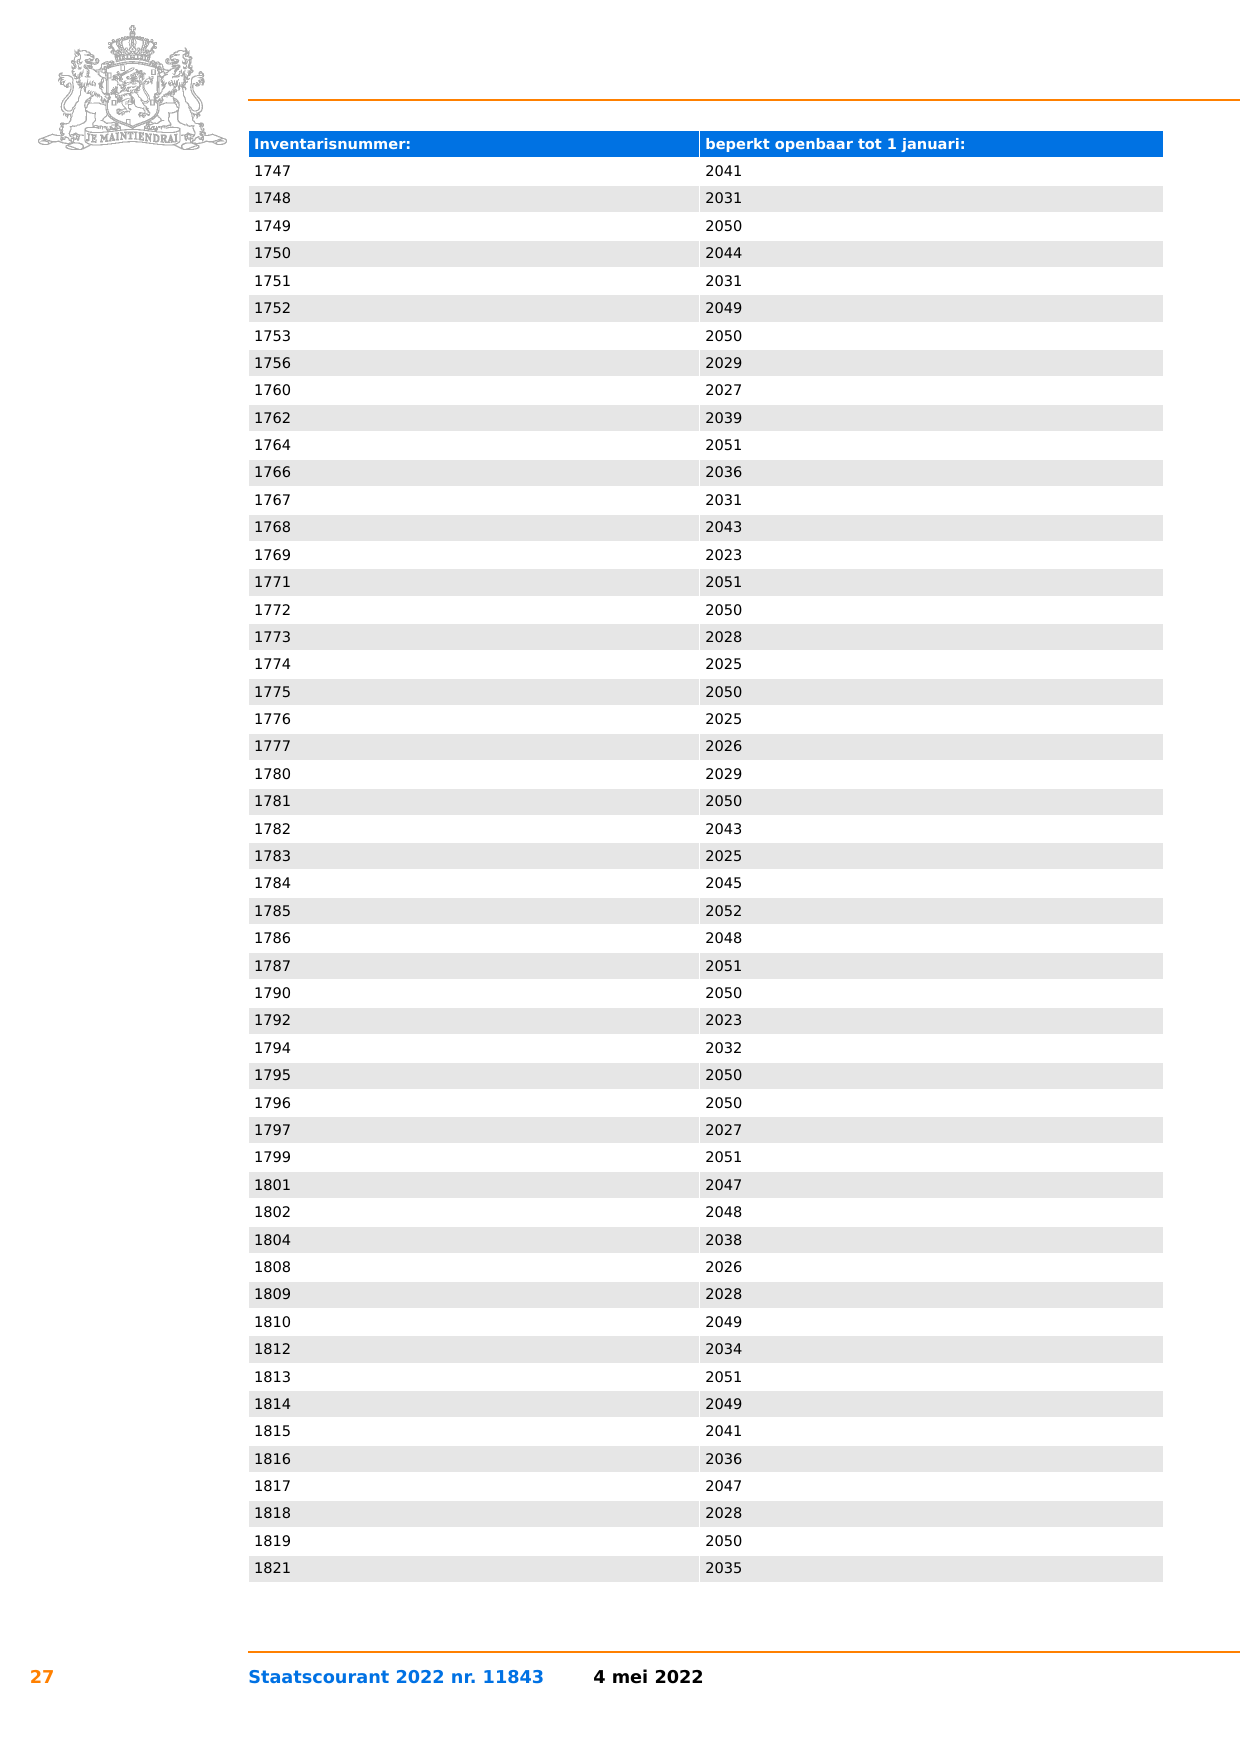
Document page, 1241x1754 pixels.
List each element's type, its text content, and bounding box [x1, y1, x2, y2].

table_cell 1821 [249, 1556, 699, 1582]
table_cell 2049 [700, 295, 1163, 322]
table_cell 2026 [700, 1254, 1163, 1281]
table_cell 2027 [700, 1117, 1163, 1143]
table_cell 2028 [700, 1282, 1163, 1308]
table_cell 1801 [249, 1172, 699, 1198]
table_cell 2029 [700, 350, 1163, 376]
table_cell 2035 [700, 1556, 1163, 1582]
table_cell 1813 [249, 1364, 699, 1390]
table_cell 2051 [700, 1145, 1163, 1171]
table_cell 2050 [700, 323, 1163, 349]
table_cell 1750 [249, 241, 699, 267]
table_cell 1764 [249, 432, 699, 459]
table_cell 1780 [249, 761, 699, 787]
table_header beperkt openbaar tot 1 januari: [700, 131, 1163, 157]
table_cell 1816 [249, 1446, 699, 1472]
table_cell 1769 [249, 542, 699, 568]
table_cell 1819 [249, 1528, 699, 1554]
table_cell 1815 [249, 1419, 699, 1445]
table_cell 1802 [249, 1199, 699, 1226]
table_cell 1795 [249, 1063, 699, 1089]
table_cell 2025 [700, 843, 1163, 869]
table_cell 1751 [249, 268, 699, 294]
table_cell 2029 [700, 761, 1163, 787]
table_cell 1752 [249, 295, 699, 322]
table_cell 2034 [700, 1336, 1163, 1363]
table_cell 1747 [249, 158, 699, 185]
table_cell 2031 [700, 268, 1163, 294]
table_cell 2027 [700, 378, 1163, 404]
table_cell 2025 [700, 651, 1163, 678]
table_cell 2050 [700, 1063, 1163, 1089]
table_cell 2048 [700, 925, 1163, 952]
table_cell 2050 [700, 213, 1163, 239]
table_cell 2023 [700, 1008, 1163, 1034]
table_cell 2026 [700, 734, 1163, 760]
table_cell 2047 [700, 1473, 1163, 1500]
table_cell 1799 [249, 1145, 699, 1171]
table_cell 1753 [249, 323, 699, 349]
table_cell 2043 [700, 816, 1163, 842]
table_cell 2031 [700, 487, 1163, 513]
table_cell 1782 [249, 816, 699, 842]
table_cell 2050 [700, 789, 1163, 815]
table_cell 2032 [700, 1035, 1163, 1061]
table_cell 1775 [249, 679, 699, 705]
table_header Inventarisnummer: [249, 131, 699, 157]
table_cell 2051 [700, 569, 1163, 596]
table_cell 1790 [249, 980, 699, 1007]
table_cell 1766 [249, 460, 699, 486]
table_cell 2036 [700, 1446, 1163, 1472]
table_cell 1785 [249, 898, 699, 924]
table_cell 1784 [249, 871, 699, 897]
table_cell 2044 [700, 241, 1163, 267]
table_cell 2050 [700, 1090, 1163, 1116]
table_cell 1814 [249, 1391, 699, 1417]
table_cell 2050 [700, 1528, 1163, 1554]
table_cell 1796 [249, 1090, 699, 1116]
table_cell 1768 [249, 515, 699, 541]
table_cell 1787 [249, 953, 699, 979]
table_cell 2038 [700, 1227, 1163, 1253]
table_cell 1812 [249, 1336, 699, 1363]
table_cell 1809 [249, 1282, 699, 1308]
table_cell 2028 [700, 624, 1163, 650]
table_cell 1774 [249, 651, 699, 678]
table_cell 1817 [249, 1473, 699, 1500]
table_cell 1772 [249, 597, 699, 623]
table_cell 1777 [249, 734, 699, 760]
table_cell 1756 [249, 350, 699, 376]
table_cell 1760 [249, 378, 699, 404]
table_cell 1810 [249, 1309, 699, 1335]
table_cell 2025 [700, 706, 1163, 733]
table_cell 1767 [249, 487, 699, 513]
table_cell 2047 [700, 1172, 1163, 1198]
table_cell 2041 [700, 158, 1163, 185]
table_cell 2051 [700, 953, 1163, 979]
table_cell 1792 [249, 1008, 699, 1034]
table_cell 1794 [249, 1035, 699, 1061]
table_cell 1748 [249, 186, 699, 212]
table_cell 1786 [249, 925, 699, 952]
table_cell 2031 [700, 186, 1163, 212]
table_cell 1797 [249, 1117, 699, 1143]
table_cell 2051 [700, 1364, 1163, 1390]
table_cell 2028 [700, 1501, 1163, 1527]
table_cell 1804 [249, 1227, 699, 1253]
table_cell 2051 [700, 432, 1163, 459]
table_cell 1771 [249, 569, 699, 596]
table_cell 1808 [249, 1254, 699, 1281]
table_cell 1773 [249, 624, 699, 650]
table_cell 2048 [700, 1199, 1163, 1226]
table_cell 2045 [700, 871, 1163, 897]
table_cell 2049 [700, 1391, 1163, 1417]
table_cell 2036 [700, 460, 1163, 486]
table_cell 2041 [700, 1419, 1163, 1445]
table_cell 1762 [249, 405, 699, 431]
table_cell 2050 [700, 679, 1163, 705]
table_cell 2050 [700, 980, 1163, 1007]
table_cell 2039 [700, 405, 1163, 431]
table_cell 2050 [700, 597, 1163, 623]
table_cell 1818 [249, 1501, 699, 1527]
table_cell 1781 [249, 789, 699, 815]
table_cell 1776 [249, 706, 699, 733]
picture [38, 25, 227, 150]
table_cell 1749 [249, 213, 699, 239]
table_cell 2052 [700, 898, 1163, 924]
table_cell 1783 [249, 843, 699, 869]
table_cell 2023 [700, 542, 1163, 568]
table_cell 2049 [700, 1309, 1163, 1335]
table_cell 2043 [700, 515, 1163, 541]
